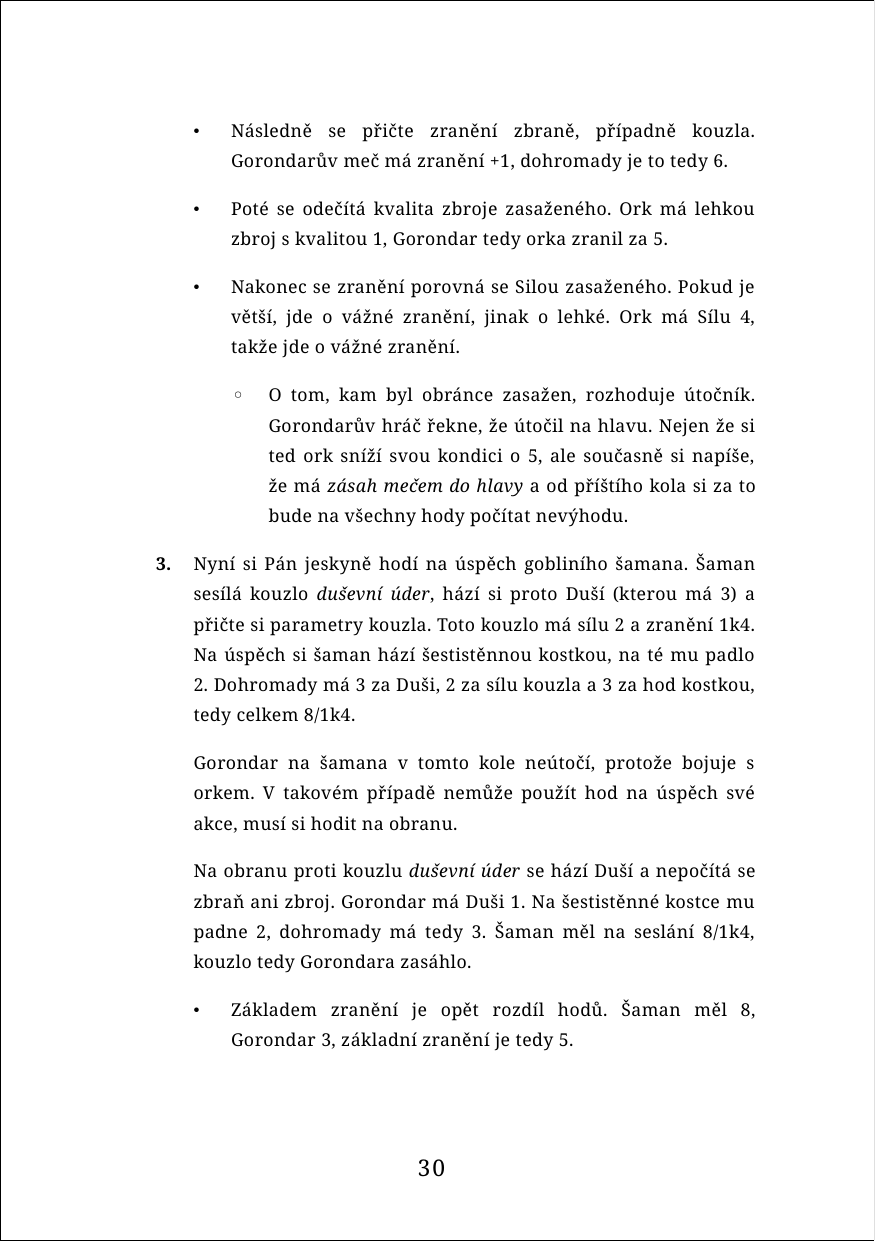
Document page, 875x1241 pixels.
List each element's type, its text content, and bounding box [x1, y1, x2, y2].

list Na obranu proti kouzlu duševní úder se hází Duší a nepočítá se zbraň ani zbroj. Gorondar má Duši 1. Na šestistěnné kostce mu padne 2, dohromady má tedy 3. Šaman měl na seslání 8/1k4, kouzlo tedy Gorondara zasáhlo. [156, 859, 756, 974]
list Gorondar na šamana v tomto kole neútočí, protože bojuje s orkem. V takovém případě nemůže použít hod na úspěch své akce, musí si hodit na obranu. [156, 751, 756, 835]
list Základem zranění je opět rozdíl hodů. Šaman měl 8, Gorondar 3, základní zranění je tedy 5. [193, 997, 756, 1052]
list Nakonec se zranění porovná se Silou zasaženého. Pokud je větší, jde o vážné zranění, jinak o lehké. Ork má Sílu 4, takže jde o vážné zranění. [193, 274, 756, 359]
list Následně se přičte zranění zbraně, případně kouzla. Gorondarův meč má zranění +1, dohromady je to tedy 6. [193, 118, 756, 173]
list Nyní si Pán jeskyně hodí na úspěch gobliního šamana. Šaman sesílá kouzlo duševní úder, hází si proto Duší (kterou má 3) a přičte si parametry kouzla. Toto kouzlo má sílu 2 a zranění 1k4. Na úspěch si šaman hází šestistěnnou kostkou, na té mu padlo 2. Dohromady má 3 za Duši, 2 za sílu kouzla a 3 za hod kostkou, tedy celkem 8/1k4. [156, 552, 756, 727]
list Poté se odečítá kvalita zbroje zasaženého. Ork má lehkou zbroj s kvalitou 1, Gorondar tedy orka zranil za 5. [193, 196, 756, 251]
list O tom, kam byl obránce zasažen, rozhoduje útočník. Gorondarův hráč řekne, že útočil na hlavu. Nejen že si ted ork sníží svou kondici o 5, ale současně si napíše, že má zásah mečem do hlavy a od příštího kola si za to bude na všechny hody počítat nevýhodu. [231, 383, 756, 528]
